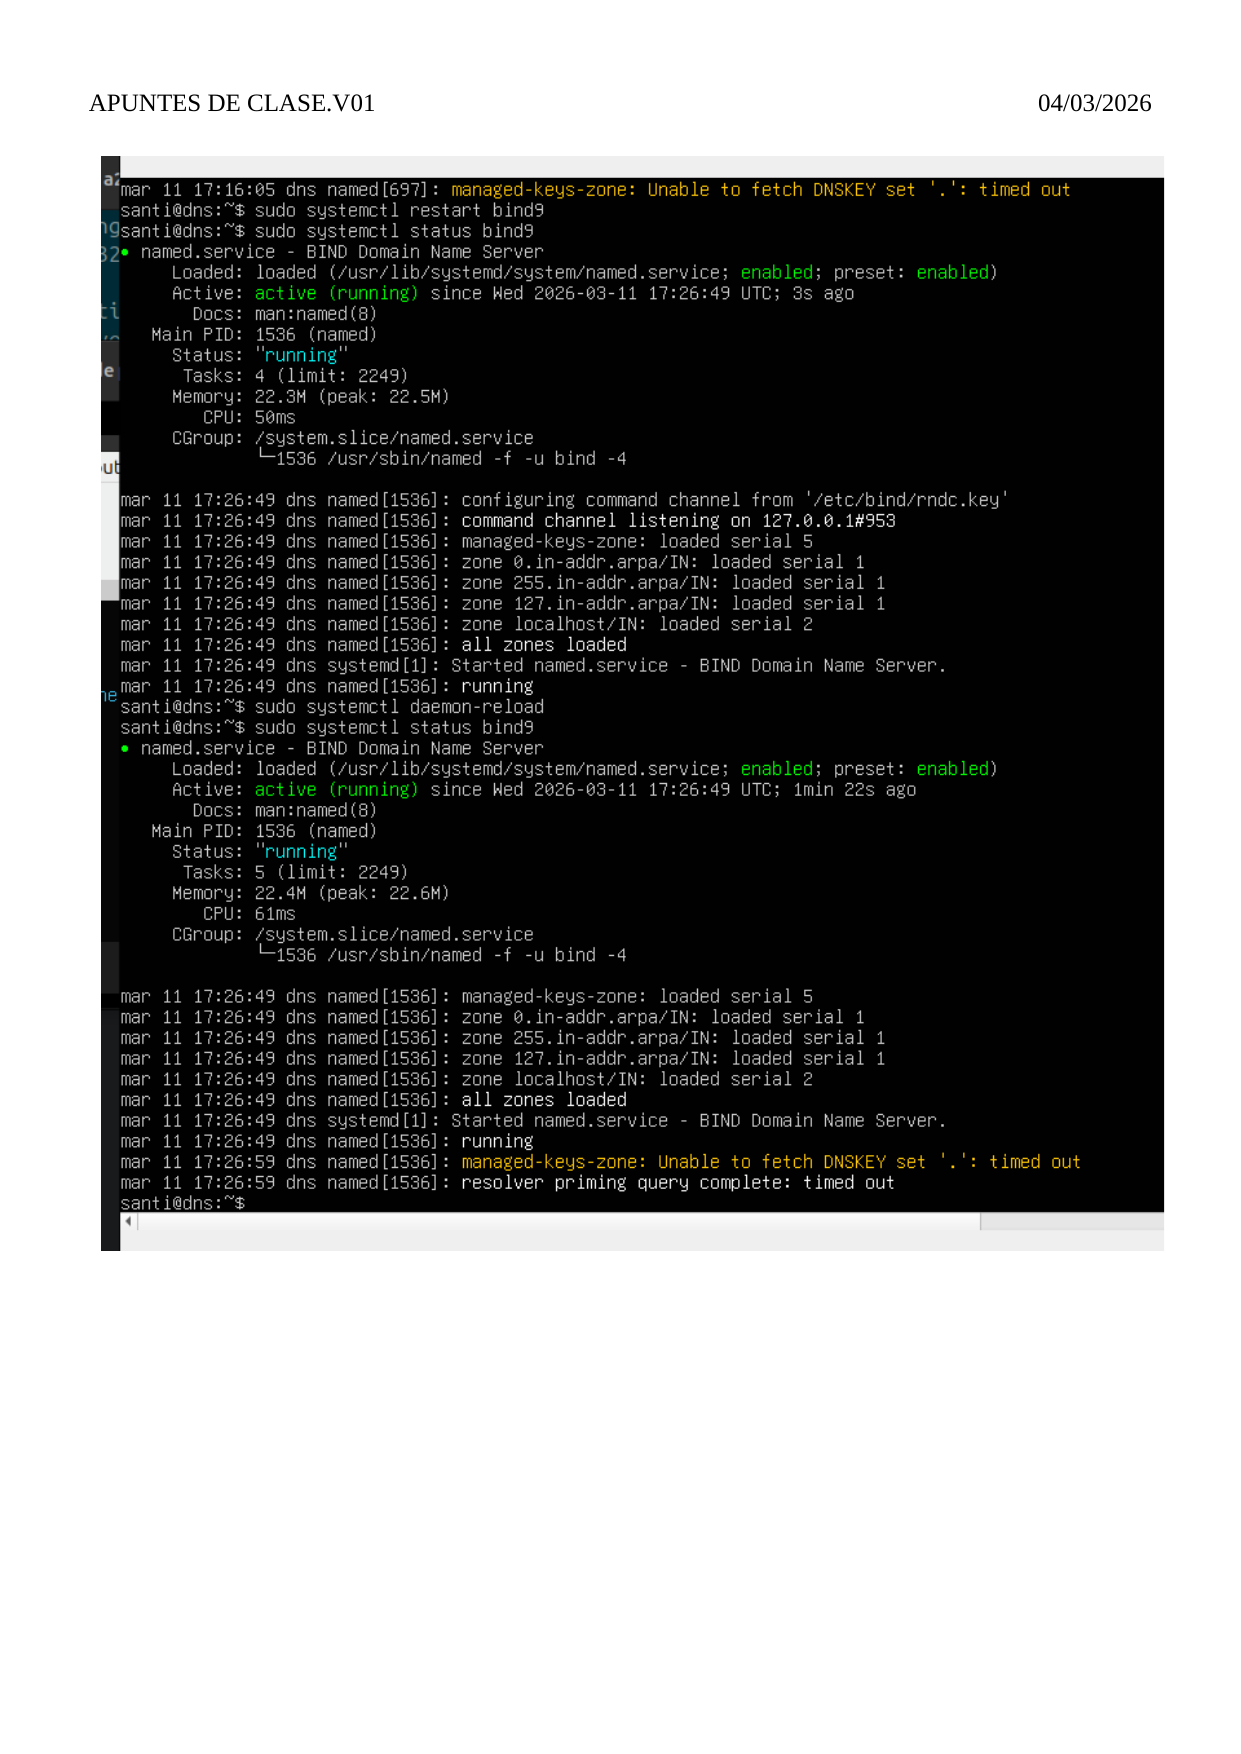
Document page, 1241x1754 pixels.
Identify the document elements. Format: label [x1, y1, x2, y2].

picture [101, 222, 107, 233]
picture [101, 156, 1165, 1251]
picture [101, 247, 107, 261]
picture [101, 304, 107, 318]
